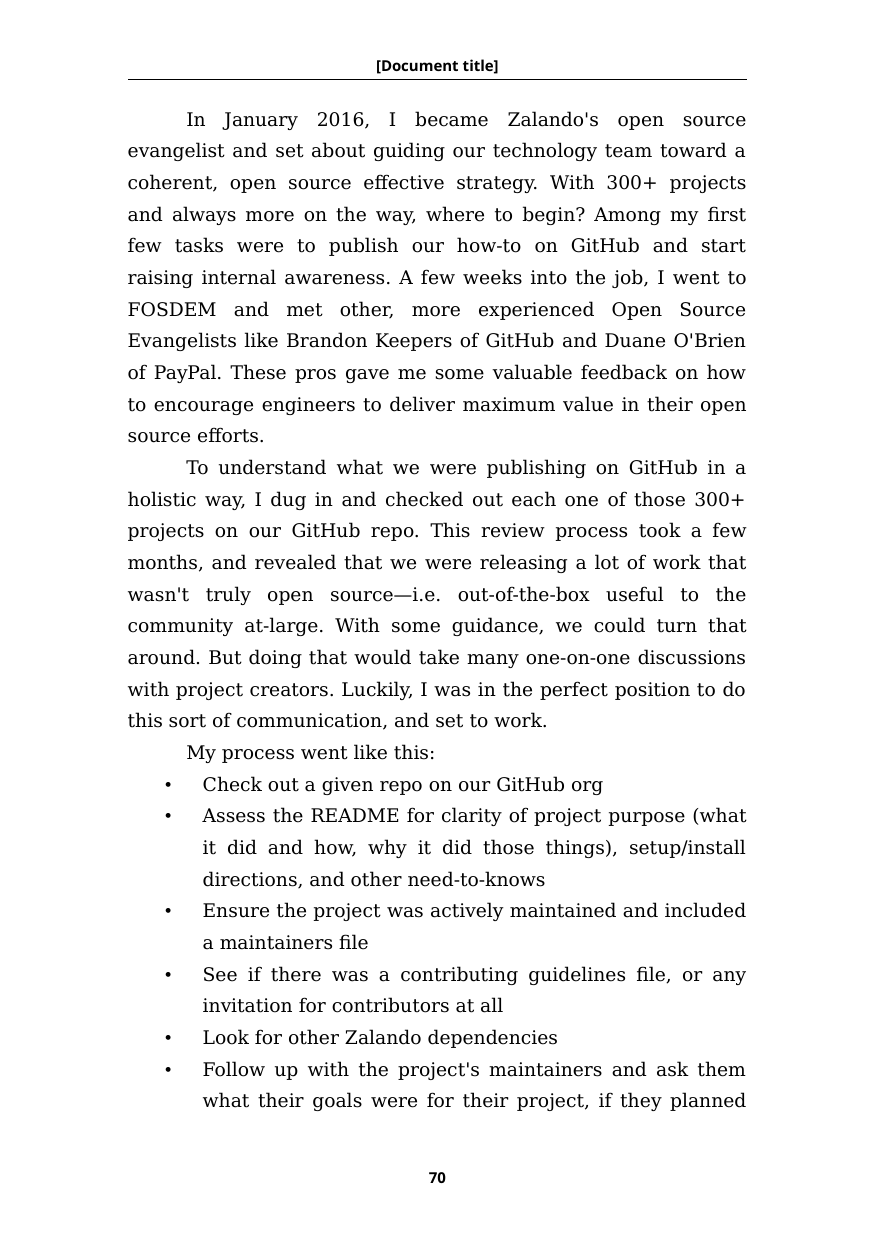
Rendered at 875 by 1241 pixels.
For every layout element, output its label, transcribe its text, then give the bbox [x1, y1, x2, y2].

text My process went like this: [127, 742, 747, 764]
list Ensure the project was actively maintained and included a maintainers file [165, 900, 747, 954]
list Assess the README for clarity of project purpose (what it did and how, why it did those things), setup/install directions, and other need-to-knows [165, 805, 747, 891]
list Follow up with the project's maintainers and ask them what their goals were for their project, if they planned [165, 1059, 747, 1112]
text In January 2016, I became Zalando's open source evangelist and set about guiding our technology team toward a coherent, open source effective strategy. With 300+ projects and always more on the way, where to begin? Among my first few tasks were to publish our how-to on GitHub and start raising internal awareness. A few weeks into the job, I went to FOSDEM and met other, more experienced Open Source Evangelists like Brandon Keepers of GitHub and Duane O'Brien of PayPal. These pros gave me some valuable feedback on how to encourage engineers to deliver maximum value in their open source efforts. [127, 109, 747, 447]
list See if there was a contributing guidelines file, or any invitation for contributors at all [165, 964, 747, 1017]
list Look for other Zalando dependencies [165, 1027, 747, 1049]
text To understand what we were publishing on GitHub in a holistic way, I dug in and checked out each one of those 300+ projects on our GitHub repo. This review process took a few months, and revealed that we were releasing a lot of work that wasn't truly open source—i.e. out-of-the-box useful to the community at-large. With some guidance, we could turn that around. But doing that would take many one-on-one discussions with project creators. Luckily, I was in the perfect position to do this sort of communication, and set to work. [127, 457, 747, 732]
list Check out a given repo on our GitHub org [165, 774, 747, 796]
